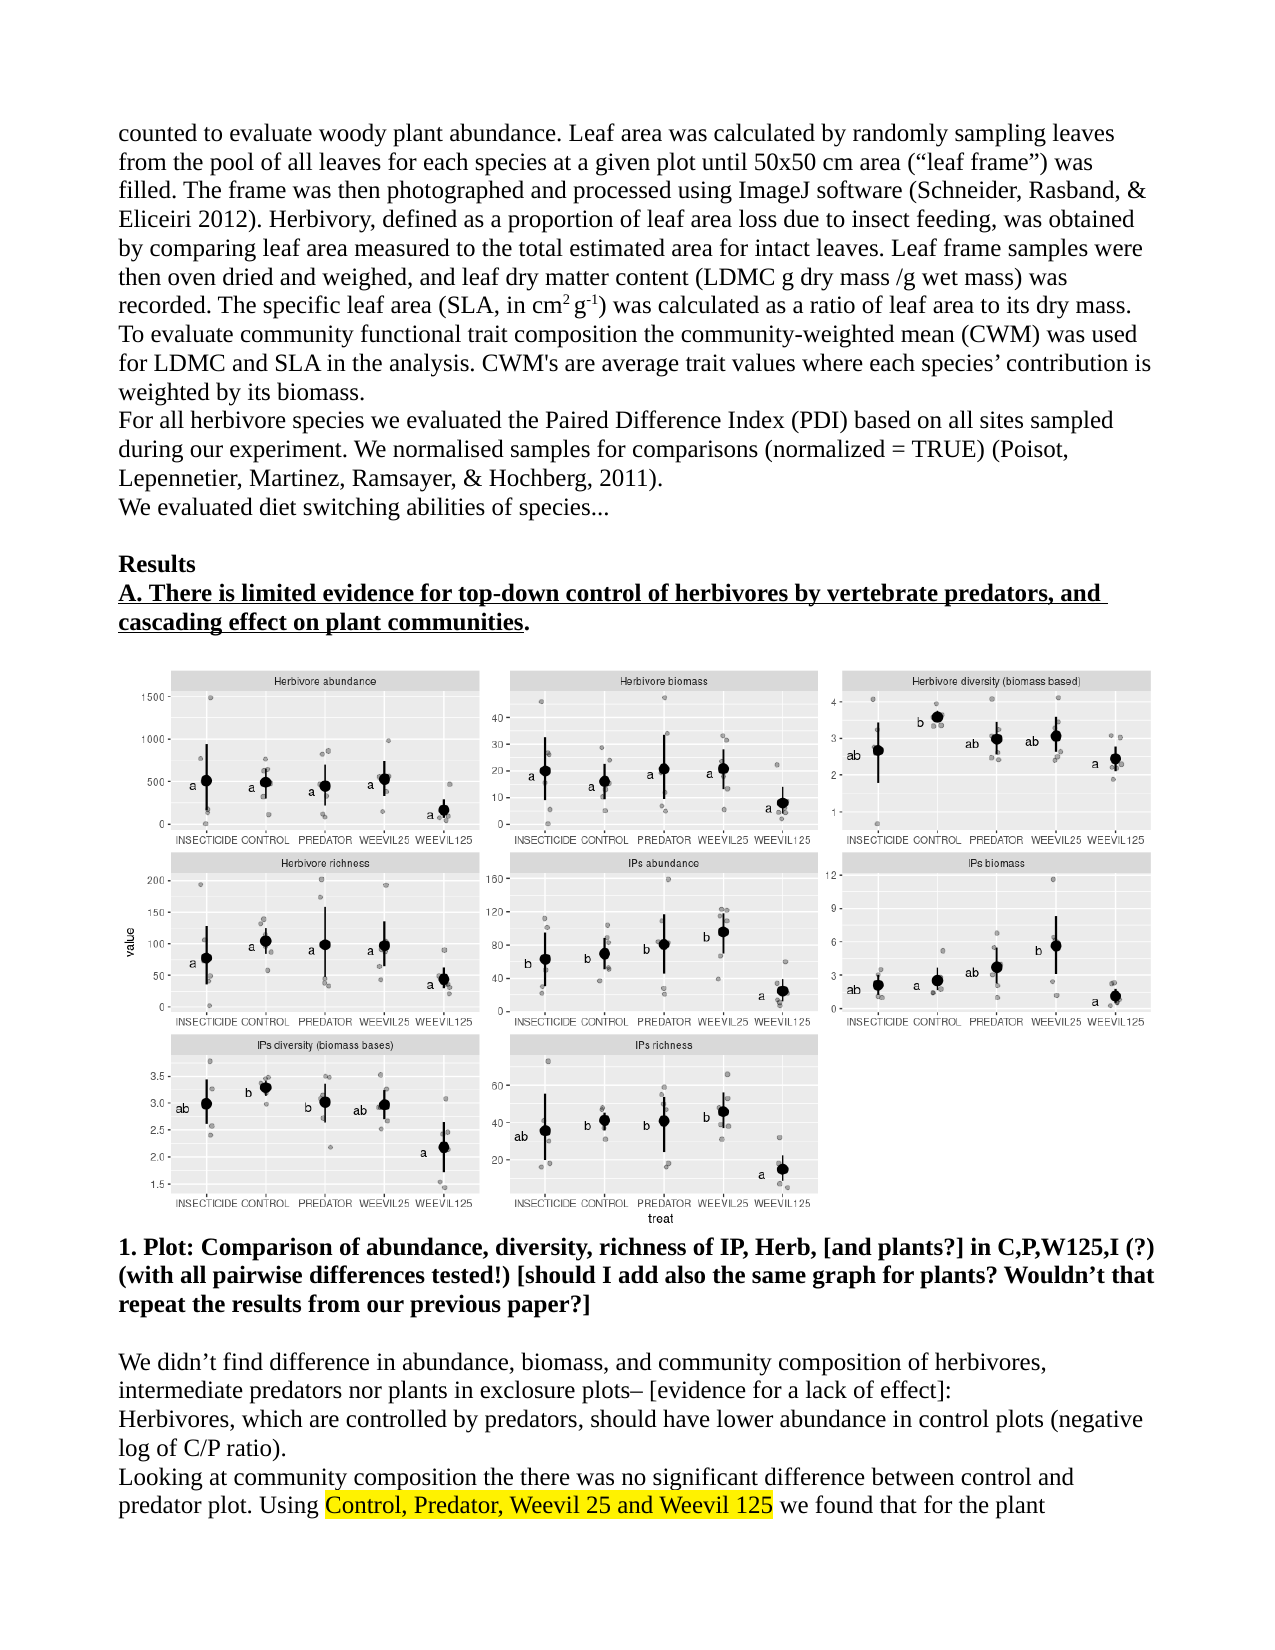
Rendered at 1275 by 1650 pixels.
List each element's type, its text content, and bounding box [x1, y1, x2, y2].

text Herbivores, which are controlled by predators, should have lower abundance in control plots (negative log of C/P ratio). [118, 1404, 1157, 1462]
text Looking at community composition the there was no significant difference between control and predator plot. Using Control, Predator, Weevil 25 and Weevil 125 we found that for the plant [118, 1462, 1157, 1519]
text We didn’t find difference in abundance, biomass, and community composition of herbivores, intermediate predators nor plants in exclosure plots– [evidence for a lack of effect]: [118, 1347, 1157, 1404]
text Results [118, 549, 1157, 578]
text counted to evaluate woody plant abundance. Leaf area was calculated by randomly sampling leaves from the pool of all leaves for each species at a given plot until 50x50 cm area (“leaf frame”) was filled. The frame was then photographed and processed using ImageJ software (Schneider, Rasband, & Eliceiri 2012). Herbivory, defined as a proportion of leaf area loss due to insect feeding, was obtained by comparing leaf area measured to the total estimated area for intact leaves. Leaf frame samples were then oven dried and weighed, and leaf dry matter content (LDMC g dry mass /g wet mass) was recorded. The specific leaf area (SLA, in cm2 g-1) was calculated as a ratio of leaf area to its dry mass. To evaluate community functional trait composition the community-weighted mean (CWM) was used for LDMC and SLA in the analysis. CWM's are average trait values where each species’ contribution is weighted by its biomass. [118, 118, 1157, 406]
text 1. Plot: Comparison of abundance, diversity, richness of IP, Herb, [and plants?] in C,P,W125,I (?)(with all pairwise differences tested!) [should I add also the same graph for plants? Wouldn’t that repeat the results from our previous paper?] [118, 1232, 1157, 1318]
text We evaluated diet switching abilities of species... [118, 492, 1157, 521]
picture [118, 664, 1157, 1232]
text For all herbivore species we evaluated the Paired Difference Index (PDI) based on all sites sampled during our experiment. We normalised samples for comparisons (normalized = TRUE) (Poisot, Lepennetier, Martinez, Ramsayer, & Hochberg, 2011). [118, 406, 1157, 492]
text A. There is limited evidence for top-down control of herbivores by vertebrate predators, and cascading effect on plant communities. [118, 578, 1157, 636]
